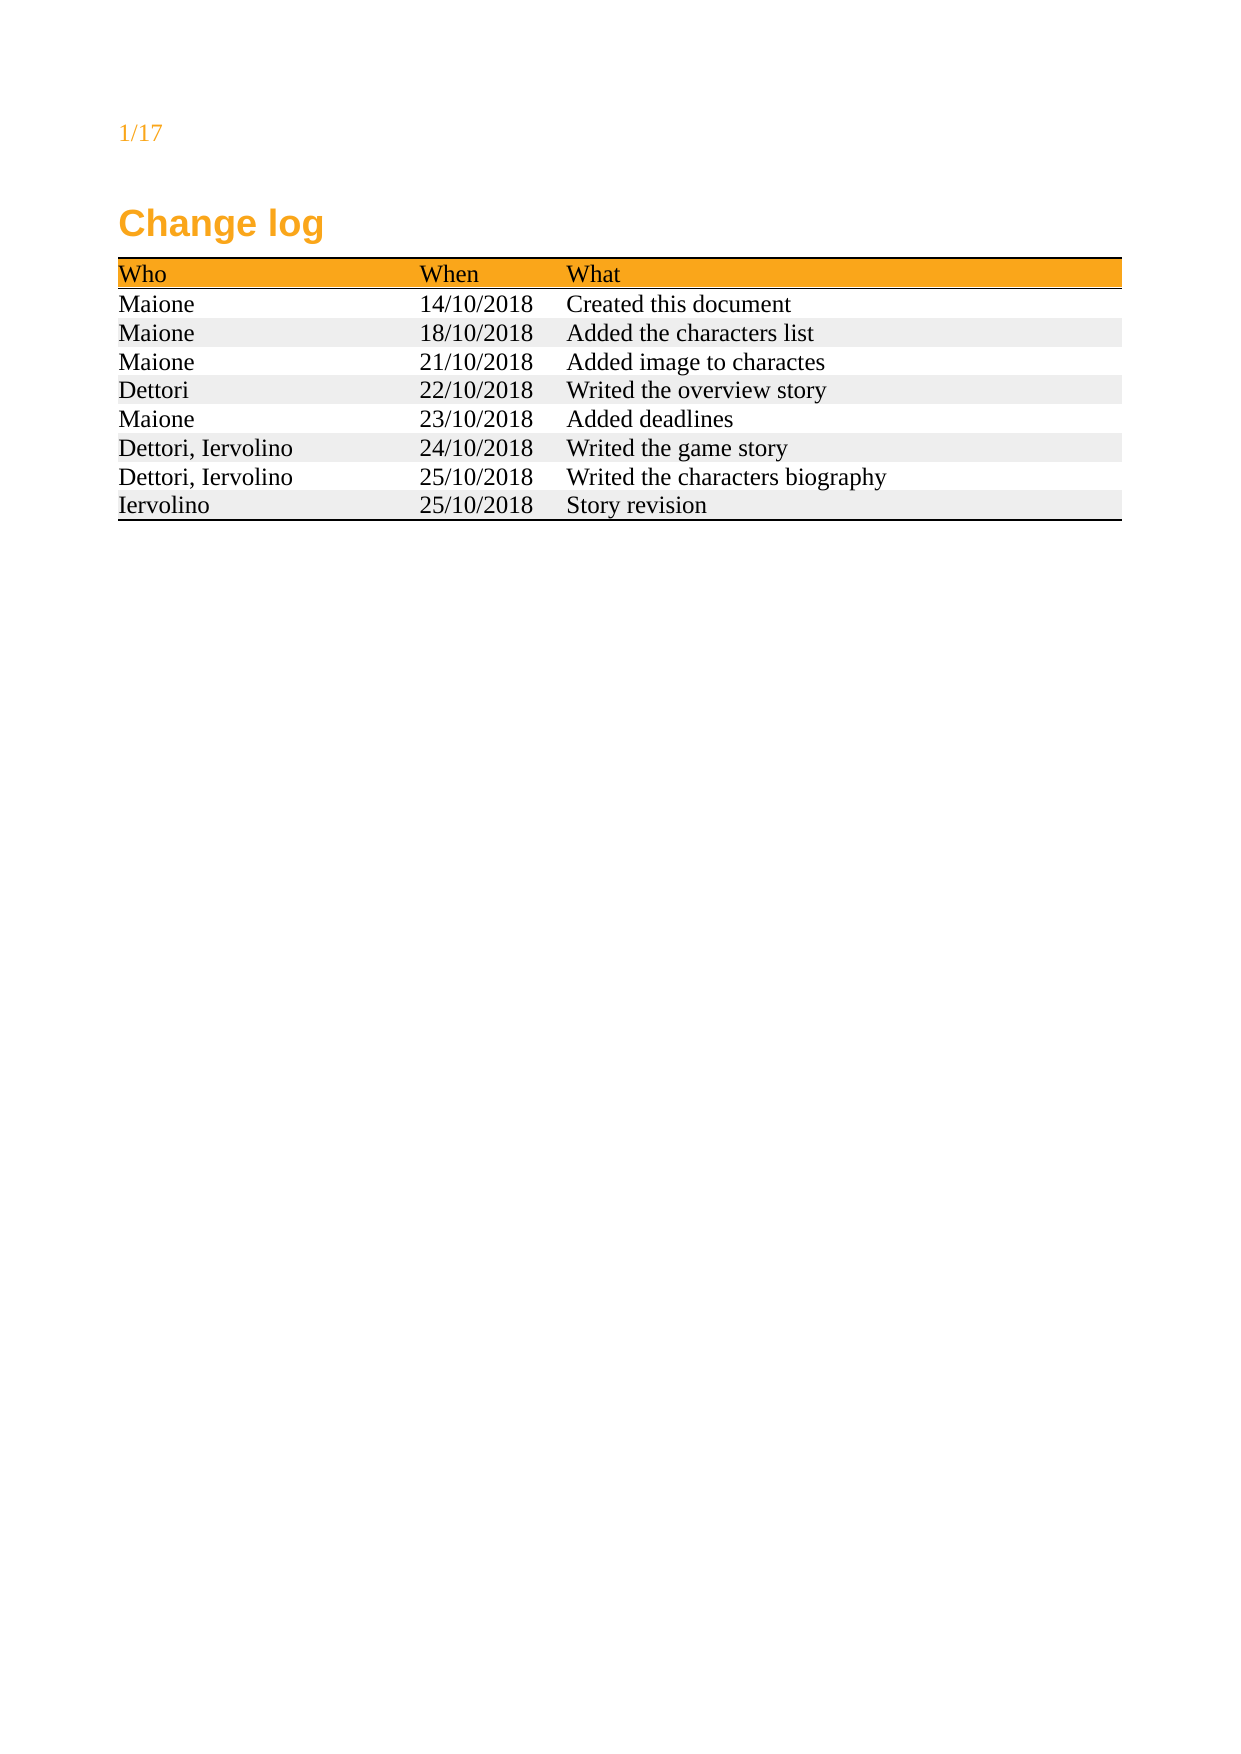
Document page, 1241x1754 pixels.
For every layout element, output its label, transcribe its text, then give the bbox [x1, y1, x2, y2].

table_cell Maione [118, 289, 419, 318]
table_cell Iervolino [118, 490, 419, 519]
table_cell Created this document [566, 289, 1122, 318]
table_header When [419, 259, 566, 287]
table_cell Maione [118, 347, 419, 375]
table_cell Maione [118, 318, 419, 347]
table_cell 25/10/2018 [419, 462, 566, 490]
table_cell 22/10/2018 [419, 375, 566, 404]
table_cell Added image to charactes [566, 347, 1122, 375]
table_cell Writed the game story [566, 433, 1122, 462]
table_cell Writed the overview story [566, 375, 1122, 404]
table_cell Added deadlines [566, 404, 1122, 433]
table_cell 14/10/2018 [419, 289, 566, 318]
table_cell Dettori, Iervolino [118, 462, 419, 490]
table_cell 18/10/2018 [419, 318, 566, 347]
table_cell Dettori [118, 375, 419, 404]
table_cell 23/10/2018 [419, 404, 566, 433]
table_cell Story revision [566, 490, 1122, 519]
table_header Who [118, 259, 419, 287]
table_cell Maione [118, 404, 419, 433]
subtitle Change log [118, 201, 1122, 245]
table_cell 24/10/2018 [419, 433, 566, 462]
table_cell 25/10/2018 [419, 490, 566, 519]
table_header What [566, 259, 1122, 287]
table_cell 21/10/2018 [419, 347, 566, 375]
table_cell Added the characters list [566, 318, 1122, 347]
table_cell Writed the characters biography [566, 462, 1122, 490]
table_cell Dettori, Iervolino [118, 433, 419, 462]
